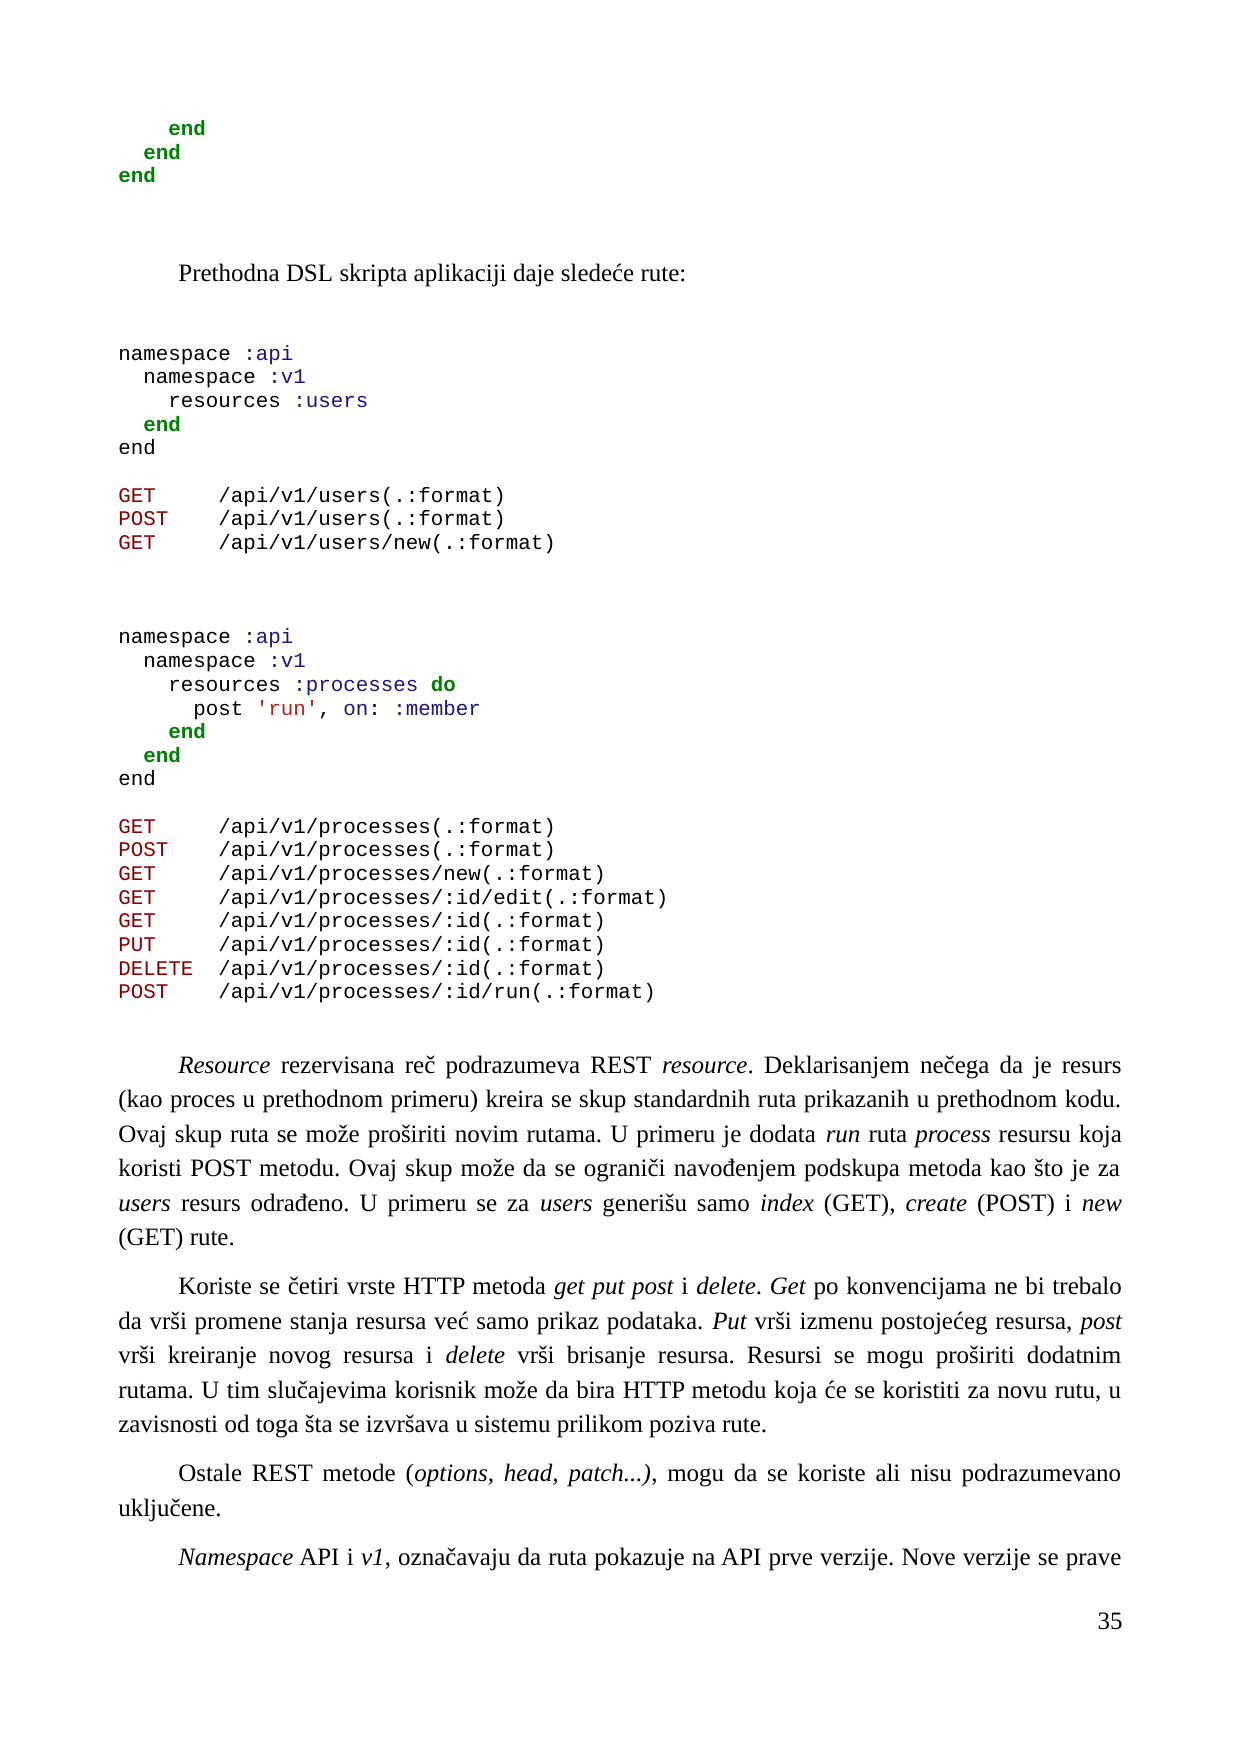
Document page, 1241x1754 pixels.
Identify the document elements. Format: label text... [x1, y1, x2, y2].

text end [118, 768, 1122, 792]
text end [118, 165, 1122, 189]
text Koriste se četiri vrste HTTP metoda get put post i delete. Get po konvencijama ne bi trebalo da vrši promene stanja resursa već samo prikaz podataka. Put vrši izmenu postojećeg resursa, post vrši kreiranje novog resursa i delete vrši brisanje resursa. Resursi se mogu proširiti dodatnim rutama. U tim slučajevima korisnik može da bira HTTP metodu koja će se koristiti za novu rutu, u zavisnosti od toga šta se izvršava u sistemu prilikom poziva rute. [118, 1271, 1122, 1438]
text GET /api/v1/processes/new(.:format) [118, 863, 1122, 887]
text GET /api/v1/processes/:id(.:format) [118, 910, 1122, 934]
text POST /api/v1/users(.:format) [118, 508, 1122, 532]
text GET /api/v1/processes(.:format) [118, 816, 1122, 839]
text resources :users [118, 390, 1122, 414]
text end [118, 118, 1122, 142]
text Ostale REST metode (options, head, patch...), mogu da se koriste ali nisu podrazumevano uključene. [118, 1458, 1122, 1522]
text GET /api/v1/processes/:id/edit(.:format) [118, 887, 1122, 910]
text end [118, 142, 1122, 165]
text Resource rezervisana reč podrazumeva REST resource. Deklarisanjem nečega da je resurs (kao proces u prethodnom primeru) kreira se skup standardnih ruta prikazanih u prethodnom kodu. Ovaj skup ruta se može proširiti novim rutama. U primeru je dodata run ruta process resursu koja koristi POST metodu. Ovaj skup može da se ograniči navođenjem podskupa metoda kao što je za users resurs odrađeno. U primeru se za users generišu samo index (GET), create (POST) i new (GET) rute. [118, 1050, 1122, 1251]
text Namespace API i v1, označavaju da ruta pokazuje na API prve verzije. Nove verzije se prave [118, 1542, 1122, 1571]
text namespace :v1 [118, 366, 1122, 390]
text end [118, 437, 1122, 461]
text PUT /api/v1/processes/:id(.:format) [118, 934, 1122, 958]
text end [118, 414, 1122, 437]
text end [118, 745, 1122, 768]
text namespace :v1 [118, 650, 1122, 674]
text namespace :api [118, 343, 1122, 366]
text POST /api/v1/processes/:id/run(.:format) [118, 981, 1122, 1005]
text Prethodna DSL skripta aplikaciji daje sledeće rute: [118, 258, 1122, 286]
text end [118, 721, 1122, 745]
text namespace :api [118, 627, 1122, 650]
text GET /api/v1/users/new(.:format) [118, 532, 1122, 556]
text POST /api/v1/processes(.:format) [118, 839, 1122, 863]
text post 'run', on: :member [118, 697, 1122, 721]
text DELETE /api/v1/processes/:id(.:format) [118, 958, 1122, 981]
text resources :processes do [118, 674, 1122, 697]
text GET /api/v1/users(.:format) [118, 485, 1122, 508]
